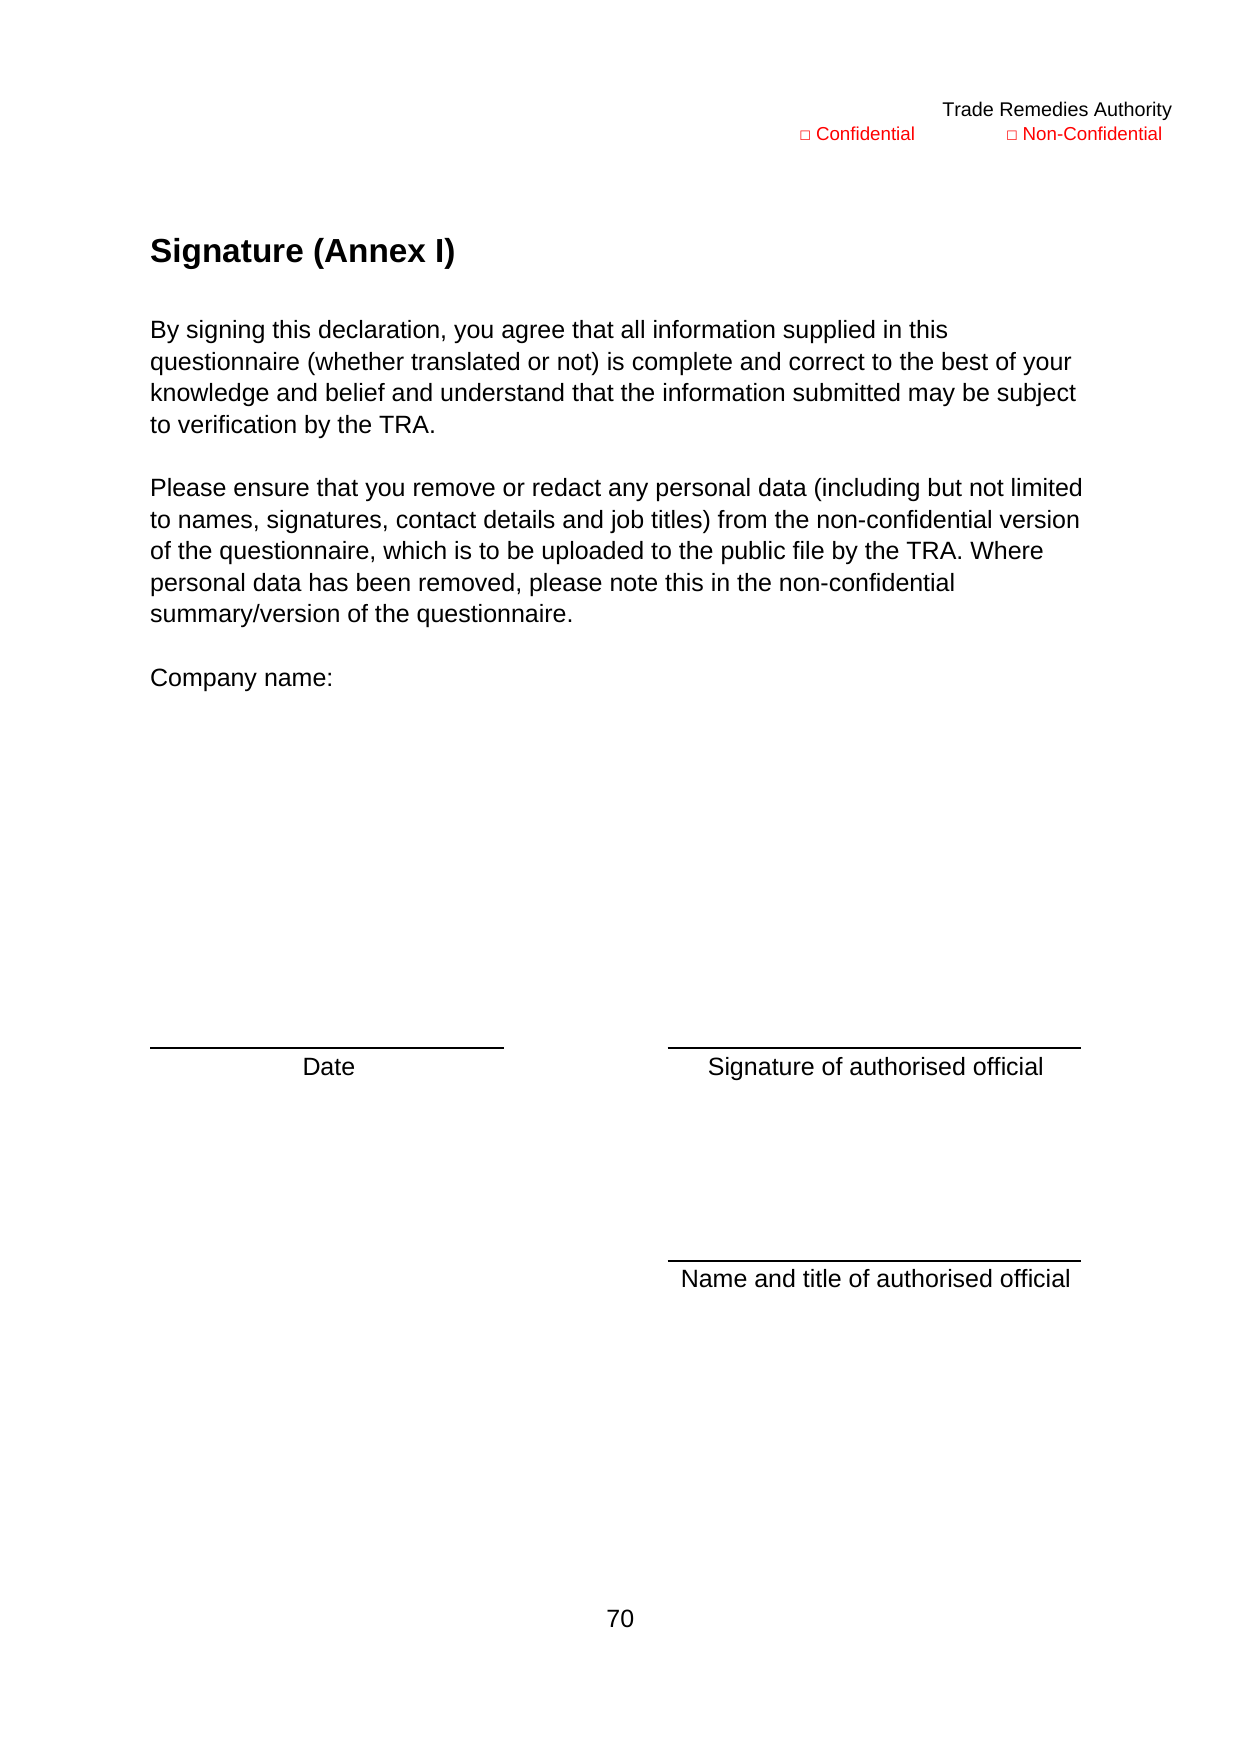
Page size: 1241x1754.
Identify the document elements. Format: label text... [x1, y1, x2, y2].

table_cell [150, 1260, 504, 1299]
text By signing this declaration, you agree that all information supplied in this questionnaire (whether translated or not) is complete and correct to the best of your knowledge and belief and understand that the information submitted may be subject to verification by the TRA. [150, 315, 1090, 439]
table_cell [504, 1260, 667, 1299]
table_cell [150, 1086, 504, 1260]
table_header [504, 915, 667, 1047]
table_cell Signature of authorised official [668, 1049, 1081, 1086]
table_cell [504, 1086, 667, 1260]
text Company name: [150, 662, 1090, 691]
subtitle Signature (Annex I) [150, 231, 1090, 312]
table_header [150, 915, 504, 1047]
table_cell [668, 1086, 1081, 1260]
table_cell [504, 1047, 667, 1086]
table_cell Name and title of authorised official [668, 1262, 1081, 1299]
table_cell Date [150, 1049, 504, 1086]
table_header [668, 915, 1081, 1047]
text Please ensure that you remove or redact any personal data (including but not limited to names, signatures, contact details and job titles) from the non-confidential version of the questionnaire, which is to be uploaded to the public file by the TRA. Where personal data has been removed, please note this in the non-confidential summary/version of the questionnaire. [150, 473, 1090, 628]
